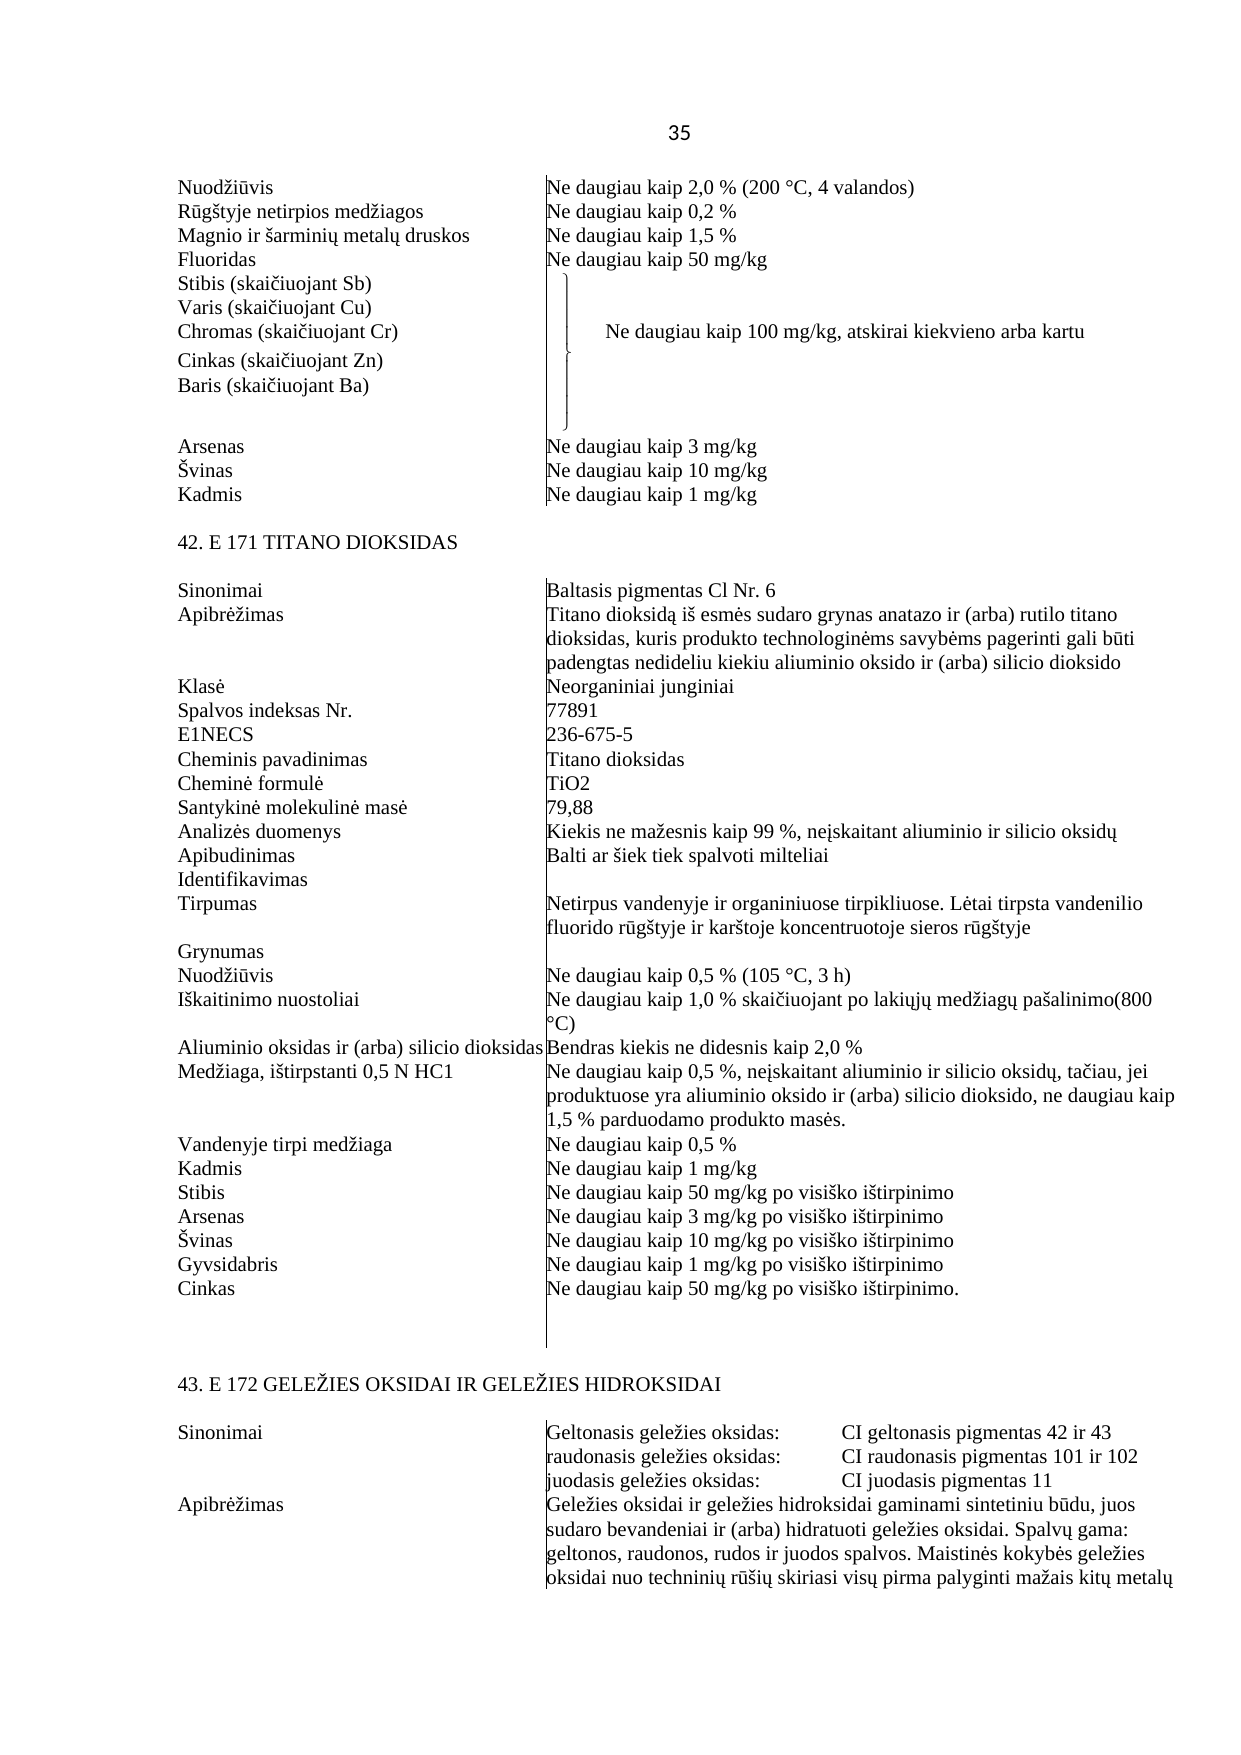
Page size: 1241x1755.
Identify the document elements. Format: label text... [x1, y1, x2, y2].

table_cell Varis (skaičiuojant Cu) [177, 295, 546, 319]
table_cell Cheminis pavadinimas [177, 746, 546, 771]
table_cell Ne daugiau kaip 1,0 % skaičiuojant po lakiųjų medžiagų pašalinimo(800 °C) [547, 987, 1181, 1035]
table_cell Cinkas [177, 1276, 546, 1300]
table_cell Ne daugiau kaip 100 mg/kg, atskirai kiekvieno arba kartu [605, 319, 1181, 348]
table_cell Gyvsidabris [177, 1252, 546, 1276]
table_cell Ne daugiau kaip 10 mg/kg [547, 458, 1181, 482]
table_cell [605, 271, 1181, 295]
table_cell Ne daugiau kaip 0,5 % (105 °C, 3 h) [547, 963, 1181, 987]
table_cell [547, 1324, 1181, 1348]
table_cell Neorganiniai junginiai [547, 674, 1181, 698]
table_cell Identifikavimas [177, 867, 546, 891]
table_cell Nuodžiūvis [177, 963, 546, 987]
table_cell [605, 349, 1181, 372]
table_cell Vandenyje tirpi medžiaga [177, 1131, 546, 1156]
table_cell Ne daugiau kaip 3 mg/kg [547, 434, 1181, 458]
table_cell TiO2 [547, 771, 1181, 794]
table_cell Ne daugiau kaip 1 mg/kg [547, 1156, 1181, 1179]
table_cell Ne daugiau kaip 3 mg/kg po visiško ištirpinimo [547, 1204, 1181, 1228]
table_cell Arsenas [177, 1204, 546, 1228]
table_cell Sinonimai [177, 578, 546, 602]
table_cell Ne daugiau kaip 10 mg/kg po visiško ištirpinimo [547, 1228, 1181, 1252]
table_cell Tirpumas [177, 891, 546, 939]
table_cell Analizės duomenys [177, 819, 546, 843]
table_cell Sinonimai [177, 1420, 546, 1492]
table_cell Baltasis pigmentas Cl Nr. 6 [547, 578, 1181, 602]
table_cell Cinkas (skaičiuojant Zn) [177, 349, 546, 372]
table_cell [605, 295, 1181, 319]
table_cell Ne daugiau kaip 0,2 % [547, 199, 1181, 223]
table_cell Stibis [177, 1180, 546, 1204]
table_cell Medžiaga, ištirpstanti 0,5 N HC1 [177, 1059, 546, 1131]
table_cell Apibrėžimas [177, 1493, 546, 1589]
table_cell Arsenas [177, 434, 546, 458]
table_cell Cheminė formulė [177, 771, 546, 794]
table_cell Fluoridas [177, 247, 546, 271]
table_cell Ne daugiau kaip 1,5 % [547, 223, 1181, 247]
table_cell Geležies oksidai ir geležies hidroksidai gaminami sintetiniu būdu, juos sudaro bevandeniai ir (arba) hidratuoti geležies oksidai. Spalvų gama: geltonos, raudonos, rudos ir juodos spalvos. Maistinės kokybės geležies oksidai nuo techninių rūšių skiriasi visų pirma palyginti mažais kitų metalų [547, 1493, 1181, 1589]
table_cell Baris (skaičiuojant Ba) [177, 373, 546, 434]
table_cell [605, 373, 1181, 434]
table_cell [547, 1300, 1181, 1324]
table_cell [547, 867, 1181, 891]
table_cell Balti ar šiek tiek spalvoti milteliai [547, 843, 1181, 867]
table_cell Iškaitinimo nuostoliai [177, 987, 546, 1035]
table_cell Ne daugiau kaip 1 mg/kg po visiško ištirpinimo [547, 1252, 1181, 1276]
table_cell Aliuminio oksidas ir (arba) silicio dioksidas [177, 1035, 546, 1059]
table_cell Rūgštyje netirpios medžiagos [177, 199, 546, 223]
table_cell Apibudinimas [177, 843, 546, 867]
table_cell Ne daugiau kaip 0,5 %, neįskaitant aliuminio ir silicio oksidų, tačiau, jei produktuose yra aliuminio oksido ir (arba) silicio dioksido, ne daugiau kaip 1,5 % parduodamo produkto masės. [547, 1059, 1181, 1131]
table_cell Ne daugiau kaip 50 mg/kg [547, 247, 1181, 271]
table_cell Titano dioksidas [547, 746, 1181, 771]
table_cell [547, 271, 605, 434]
table_cell Grynumas [177, 939, 546, 963]
table_cell Bendras kiekis ne didesnis kaip 2,0 % [547, 1035, 1181, 1059]
table_cell 77891 [547, 698, 1181, 722]
table_cell [177, 1300, 546, 1324]
table_cell Kadmis [177, 1156, 546, 1179]
table_cell Netirpus vandenyje ir organiniuose tirpikliuose. Lėtai tirpsta vandenilio fluorido rūgštyje ir karštoje koncentruotoje sieros rūgštyje [547, 891, 1181, 939]
table_cell Magnio ir šarminių metalų druskos [177, 223, 546, 247]
table_cell Švinas [177, 1228, 546, 1252]
table_cell 42. E 171 TITANO DIOKSIDAS [177, 506, 1181, 578]
table_cell Spalvos indeksas Nr. [177, 698, 546, 722]
table_cell Kadmis [177, 482, 546, 506]
table_cell Klasė [177, 674, 546, 698]
table_cell 236-675-5 [547, 723, 1181, 746]
table_cell 43. E 172 GELEŽIES OKSIDAI IR GELEŽIES HIDROKSIDAI [177, 1348, 1181, 1420]
table_cell Titano dioksidą iš esmės sudaro grynas anatazo ir (arba) rutilo titano dioksidas, kuris produkto technologinėms savybėms pagerinti gali būti padengtas nedideliu kiekiu aliuminio oksido ir (arba) silicio dioksido [547, 602, 1181, 674]
table_cell [177, 1324, 546, 1348]
table_cell Nuodžiūvis [177, 175, 546, 199]
table_cell Geltonasis geležies oksidas: CI geltonasis pigmentas 42 ir 43 raudonasis geležies oksidas: CI raudonasis pigmentas 101 ir 102 juodasis geležies oksidas: CI juodasis pigmentas 11 [547, 1420, 1181, 1492]
table_cell 79,88 [547, 795, 1181, 819]
table_cell Kiekis ne mažesnis kaip 99 %, neįskaitant aliuminio ir silicio oksidų [547, 819, 1181, 843]
table_cell Ne daugiau kaip 50 mg/kg po visiško ištirpinimo. [547, 1276, 1181, 1300]
table_cell Švinas [177, 458, 546, 482]
table_cell Ne daugiau kaip 1 mg/kg [547, 482, 1181, 506]
table_cell Ne daugiau kaip 50 mg/kg po visiško ištirpinimo [547, 1180, 1181, 1204]
table_cell [547, 939, 1181, 963]
table_cell Ne daugiau kaip 2,0 % (200 °C, 4 valandos) [547, 175, 1181, 199]
table_cell E1NECS [177, 723, 546, 746]
table_cell Apibrėžimas [177, 602, 546, 674]
table_cell Chromas (skaičiuojant Cr) [177, 319, 546, 348]
table_cell Ne daugiau kaip 0,5 % [547, 1131, 1181, 1156]
table_cell Stibis (skaičiuojant Sb) [177, 271, 546, 295]
table_cell Santykinė molekulinė masė [177, 795, 546, 819]
